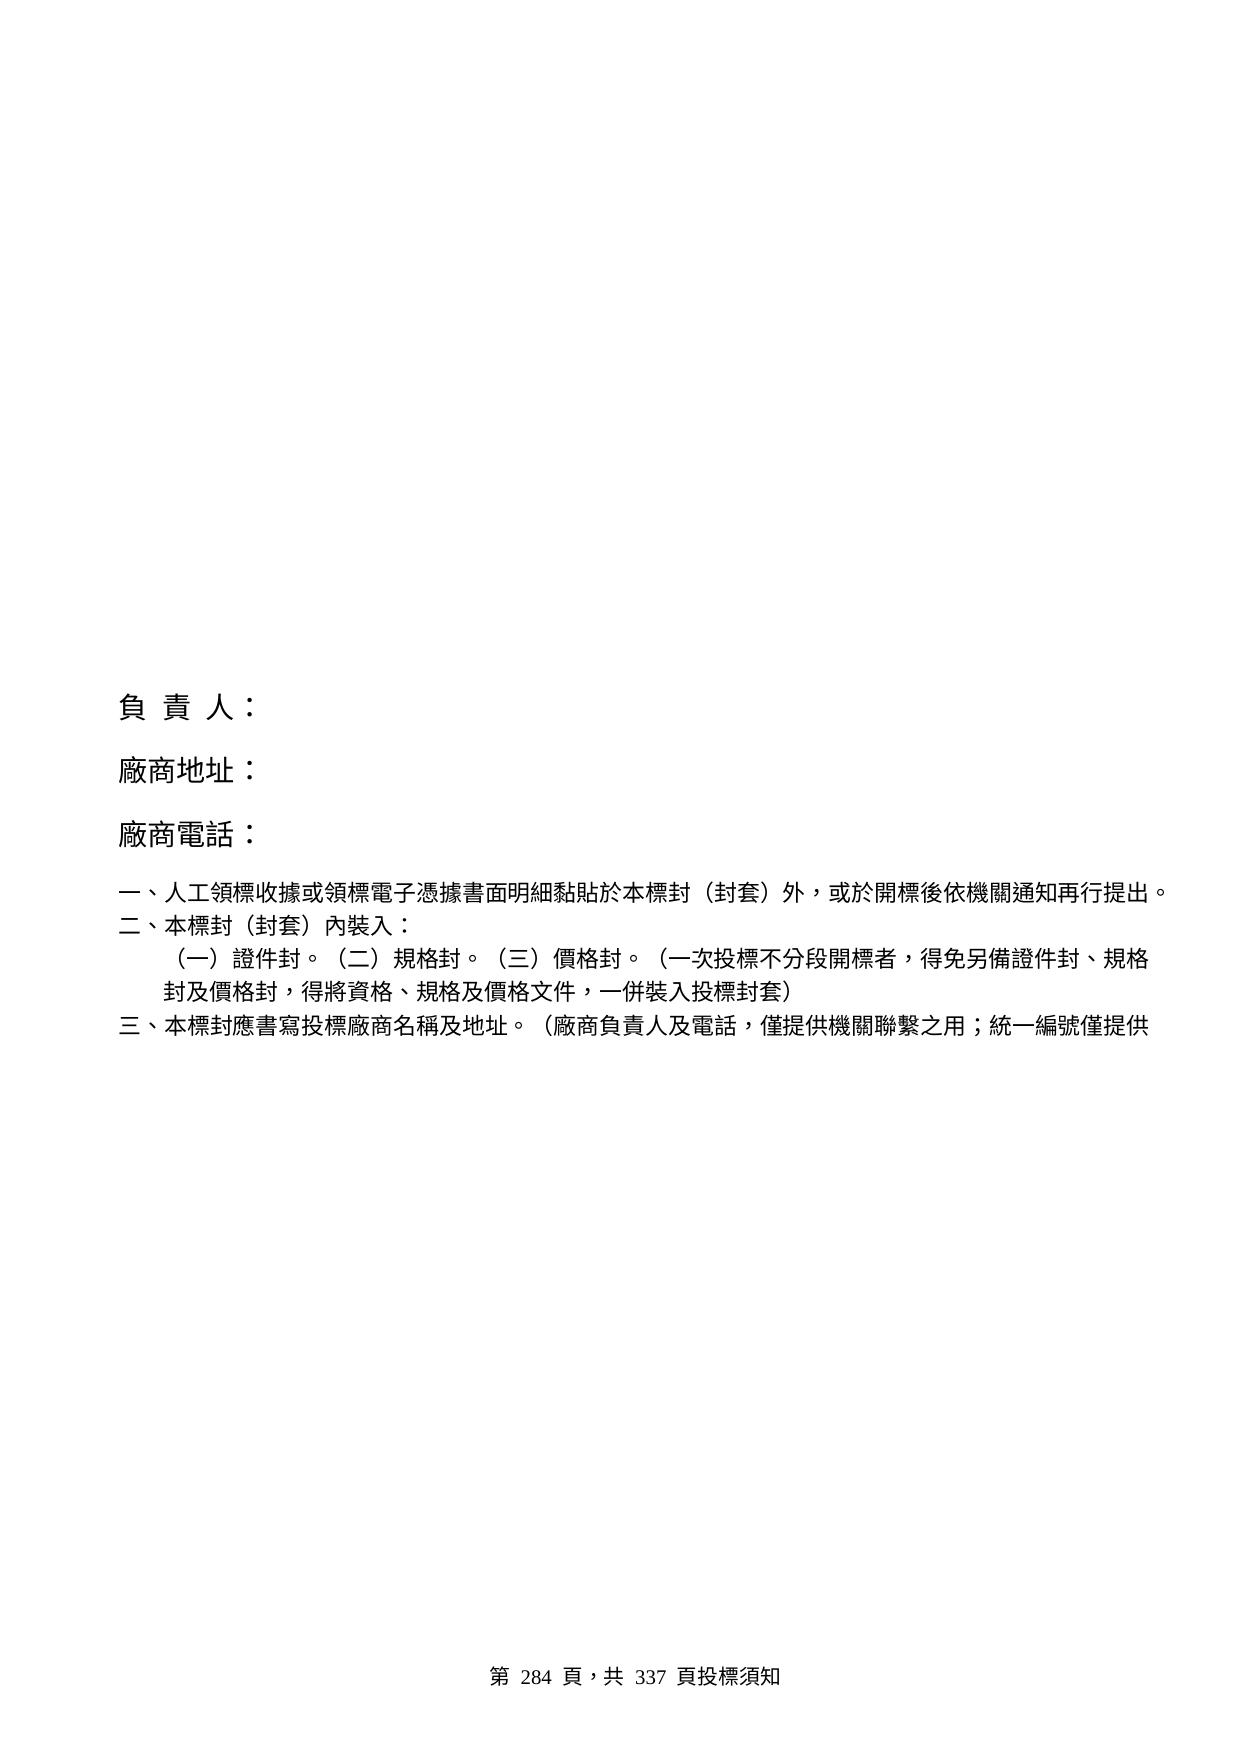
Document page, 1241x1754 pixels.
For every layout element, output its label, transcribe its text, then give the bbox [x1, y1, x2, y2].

text 二、本標封（封套）內裝入： [118, 908, 1152, 941]
text 廠商地址： [118, 748, 1152, 790]
text （一）證件封。（二）規格封。（三）價格封。（一次投標不分段開標者，得免另備證件封、規格封及價格封，得將資格、規格及價格文件，一併裝入投標封套） [164, 941, 1152, 1007]
text 廠商電話： [118, 811, 1152, 853]
text 三、本標封應書寫投標廠商名稱及地址。（廠商負責人及電話，僅提供機關聯繫之用；統一編號僅提供 [118, 1007, 1152, 1041]
text 負 責 人： [118, 684, 1152, 727]
text 一、人工領標收據或領標電子憑據書面明細黏貼於本標封（封套）外，或於開標後依機關通知再行提出。 [118, 874, 1152, 908]
